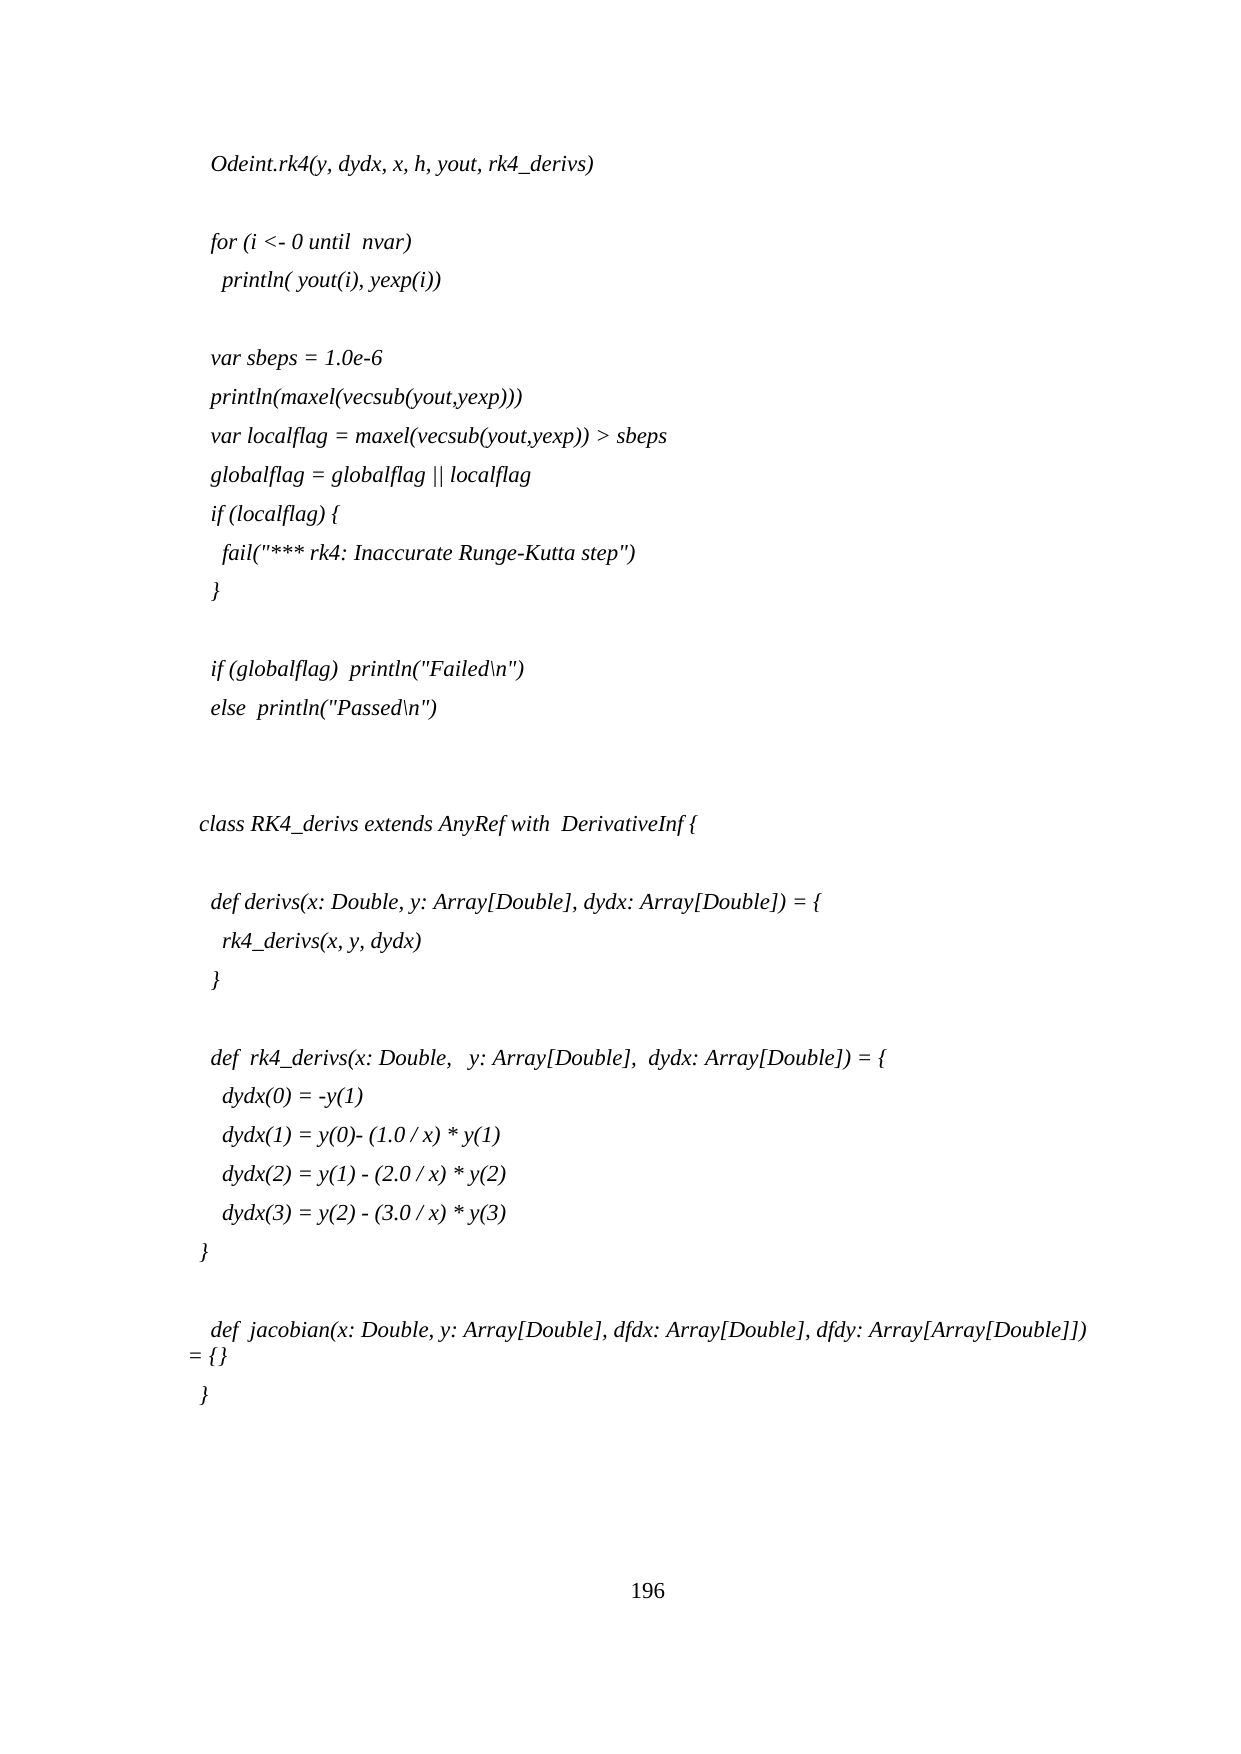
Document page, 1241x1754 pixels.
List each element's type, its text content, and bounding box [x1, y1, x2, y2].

text println( yout(i), yexp(i)) [187, 267, 1108, 293]
text class RK4_derivs extends AnyRef with DerivativeInf { [187, 811, 1108, 837]
text dydx(3) = y(2) - (3.0 / x) * y(3) [187, 1199, 1108, 1225]
text fail("*** rk4: Inaccurate Runge-Kutta step") [187, 538, 1108, 565]
text dydx(1) = y(0)- (1.0 / x) * y(1) [187, 1121, 1108, 1148]
text println(maxel(vecsub(yout,yexp))) [187, 383, 1108, 409]
text } [187, 966, 1108, 992]
text Odeint.rk4(y, dydx, x, h, yout, rk4_derivs) [187, 150, 1108, 176]
text } [187, 1238, 1108, 1264]
text for (i <- 0 until nvar) [187, 228, 1108, 254]
text if (globalflag) println("Failed\n") [187, 655, 1108, 681]
text def derivs(x: Double, y: Array[Double], dydx: Array[Double]) = { [187, 888, 1108, 914]
text var sbeps = 1.0e-6 [187, 344, 1108, 371]
text if (localflag) { [187, 500, 1108, 526]
text } [187, 1381, 1108, 1407]
text else println("Passed\n") [187, 694, 1108, 720]
text } [187, 577, 1108, 604]
text globalflag = globalflag || localflag [187, 461, 1108, 487]
text def jacobian(x: Double, y: Array[Double], dfdx: Array[Double], dfdy: Array[Array[Double]]) = {} [187, 1316, 1108, 1368]
text rk4_derivs(x, y, dydx) [187, 927, 1108, 953]
text var localflag = maxel(vecsub(yout,yexp)) > sbeps [187, 422, 1108, 448]
text dydx(2) = y(1) - (2.0 / x) * y(2) [187, 1160, 1108, 1187]
text def rk4_derivs(x: Double, y: Array[Double], dydx: Array[Double]) = { [187, 1044, 1108, 1070]
text dydx(0) = -y(1) [187, 1082, 1108, 1109]
